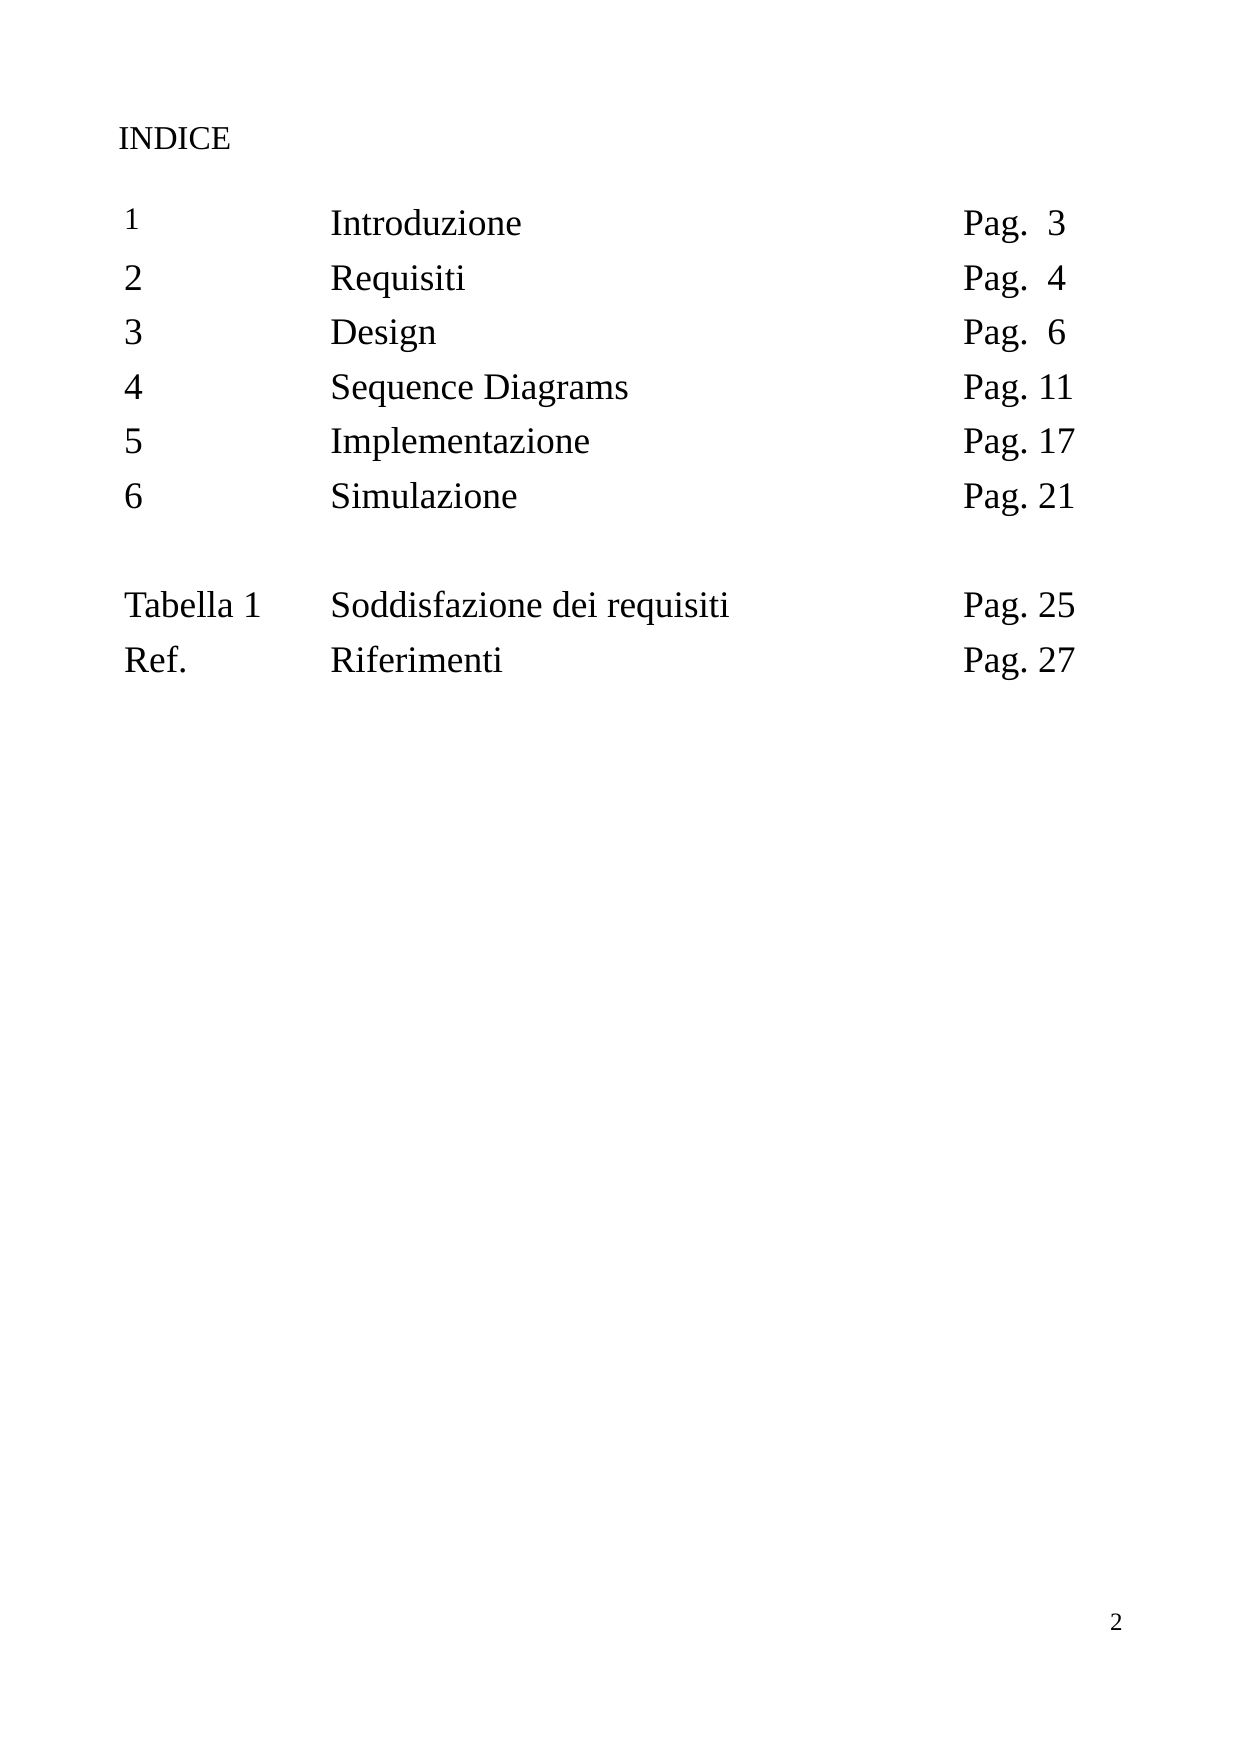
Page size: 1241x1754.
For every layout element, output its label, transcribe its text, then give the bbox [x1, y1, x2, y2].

table_cell Simulazione [324, 468, 957, 522]
table_cell 2 [118, 249, 324, 304]
table_header Introduzione [324, 195, 957, 249]
table_cell Pag. 25 [957, 577, 1123, 631]
table_cell Implementazione [324, 413, 957, 468]
table_cell [957, 522, 1123, 577]
table_cell Pag. 4 [957, 249, 1123, 304]
table_cell 4 [118, 359, 324, 413]
table_cell [118, 522, 324, 577]
table_cell Pag. 17 [957, 413, 1123, 468]
table_cell Design [324, 304, 957, 358]
table_cell [324, 522, 957, 577]
table_cell Ref. [118, 631, 324, 686]
text INDICE [118, 118, 1122, 156]
table_cell 6 [118, 468, 324, 522]
table_cell Requisiti [324, 249, 957, 304]
table_cell Tabella 1 [118, 577, 324, 631]
table_cell Soddisfazione dei requisiti [324, 577, 957, 631]
table_cell Pag. 27 [957, 631, 1123, 686]
table_header Pag. 3 [957, 195, 1123, 249]
table_cell Sequence Diagrams [324, 359, 957, 413]
table_header 1 [118, 195, 324, 249]
table_cell Pag. 21 [957, 468, 1123, 522]
table_cell 3 [118, 304, 324, 358]
table_cell 5 [118, 413, 324, 468]
table_cell Pag. 11 [957, 359, 1123, 413]
table_cell Pag. 6 [957, 304, 1123, 358]
table_cell Riferimenti [324, 631, 957, 686]
